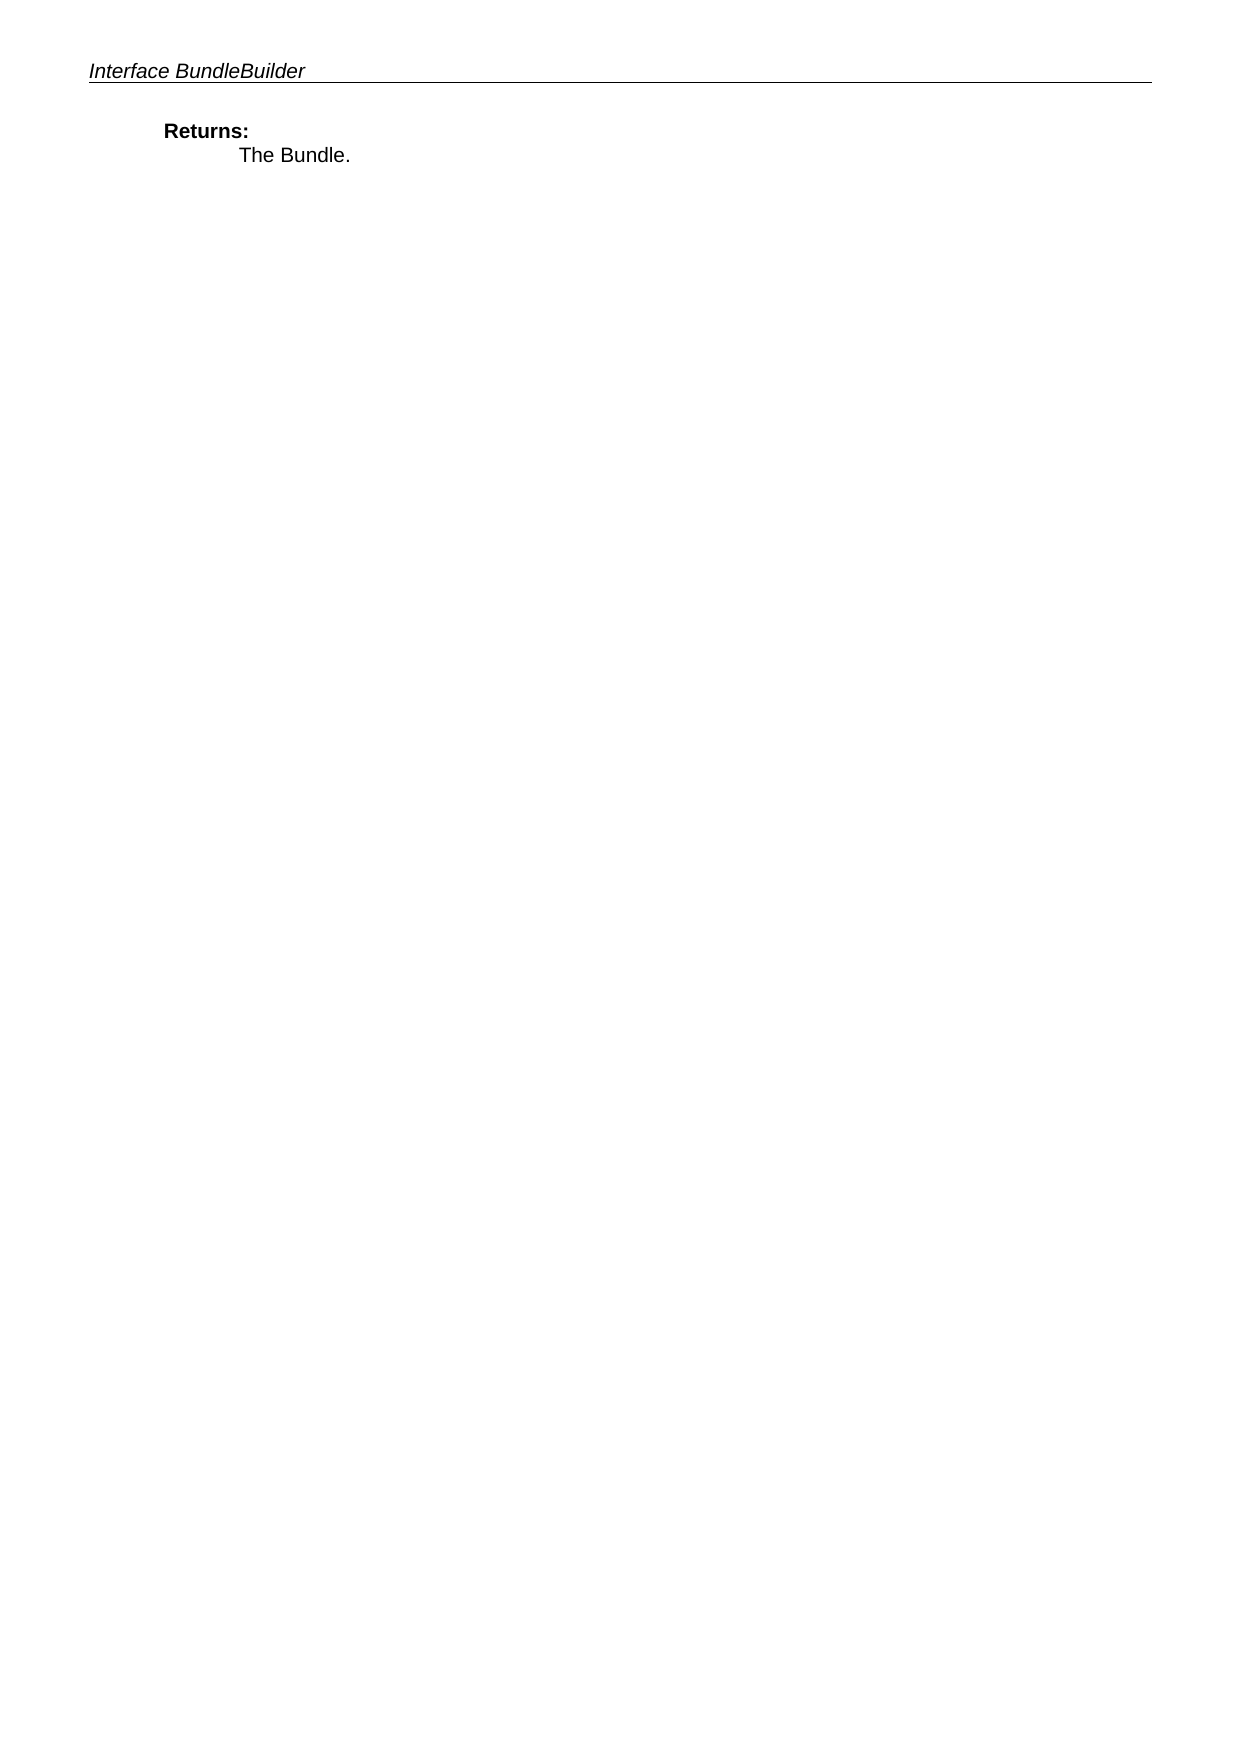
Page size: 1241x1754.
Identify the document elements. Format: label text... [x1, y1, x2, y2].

text The Bundle. [238, 142, 1152, 166]
text Returns: [163, 118, 1152, 142]
